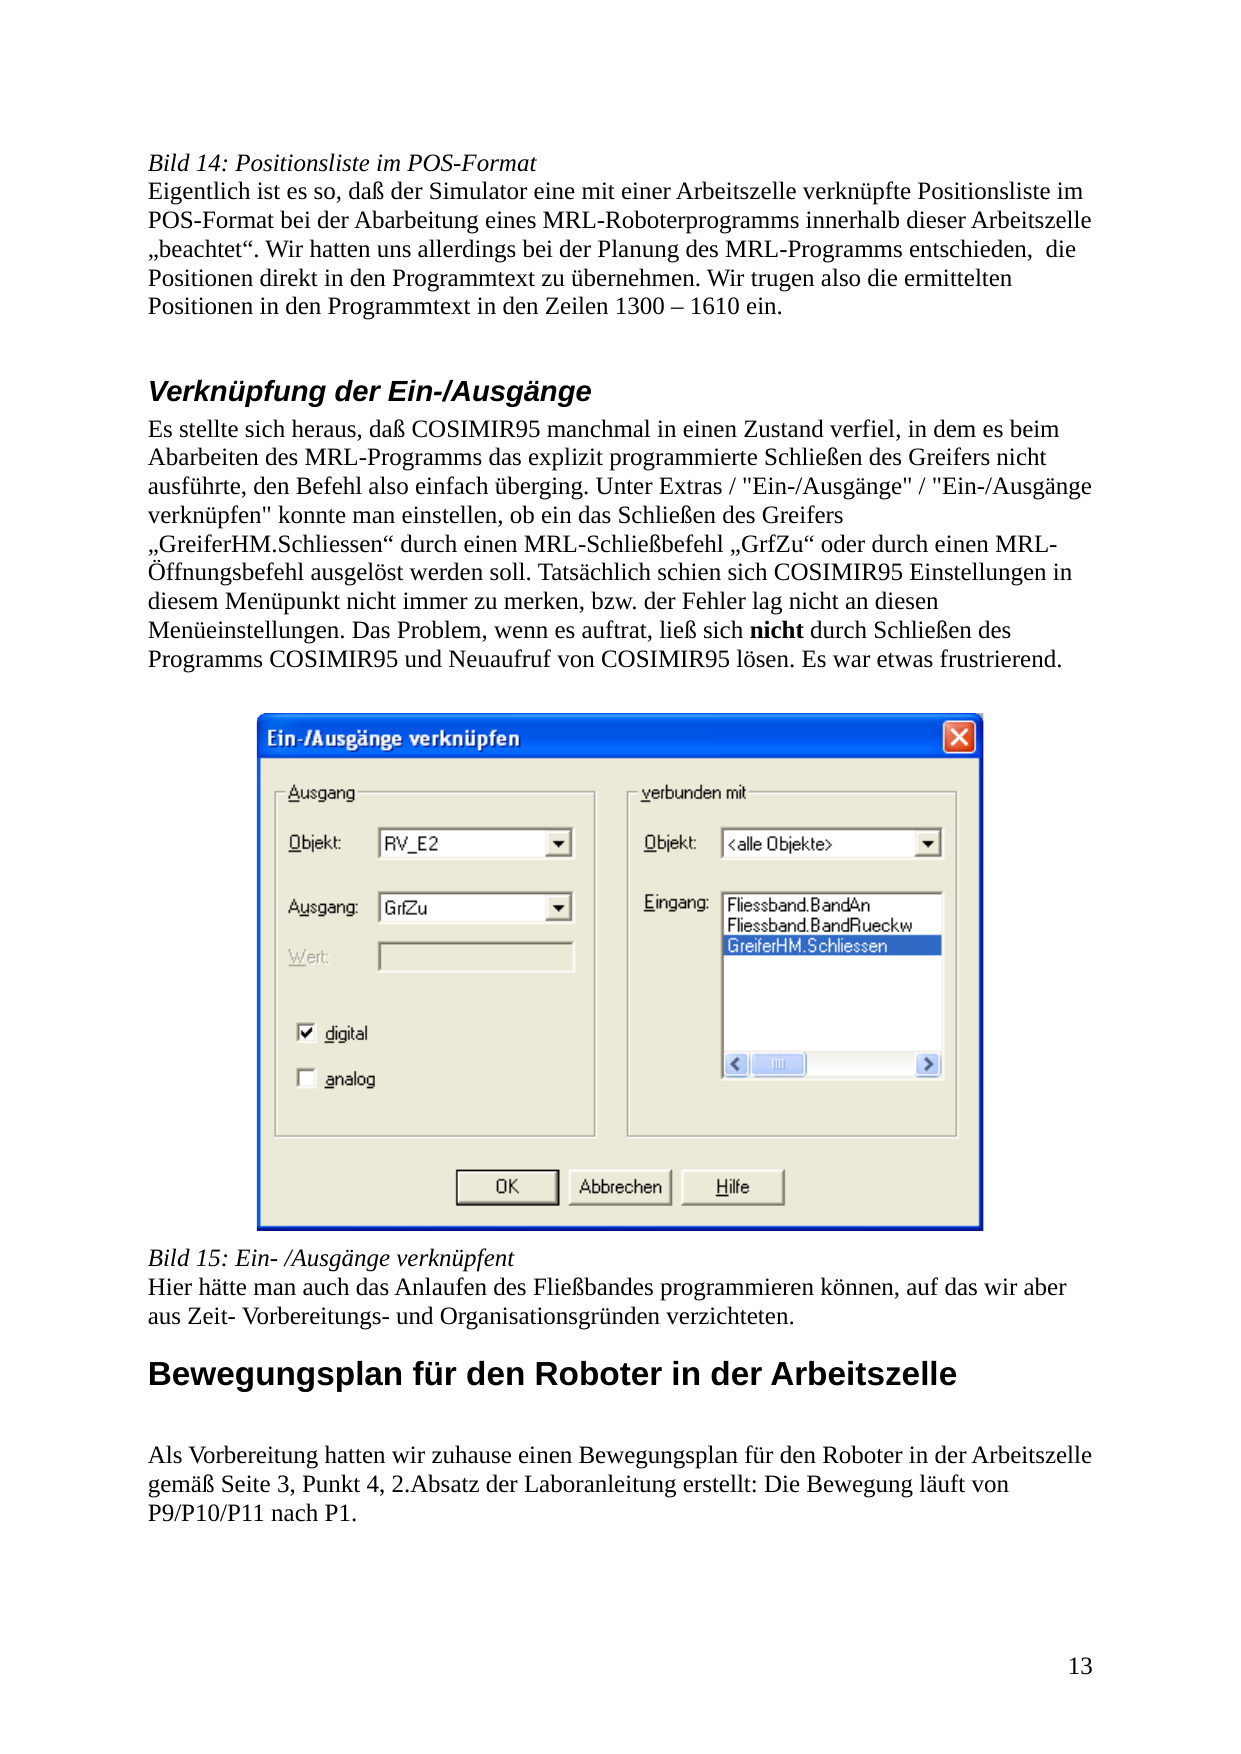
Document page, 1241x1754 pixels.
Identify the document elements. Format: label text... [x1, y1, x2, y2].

text Als Vorbereitung hatten wir zuhause einen Bewegungsplan für den Roboter in der Arbeitszelle gemäß Seite 3, Punkt 4, 2.Absatz der Laboranleitung erstellt: Die Bewegung läuft von P9/P10/P11 nach P1. [148, 1440, 1093, 1527]
subtitle Verknüpfung der Ein-/Ausgänge [148, 374, 1093, 407]
subtitle Bewegungsplan für den Roboter in der Arbeitszelle [148, 1354, 1093, 1393]
text Bild 15: Ein- /Ausgänge verknüpfent [148, 1243, 1093, 1272]
picture [256, 713, 984, 1231]
text Es stellte sich heraus, daß COSIMIR95 manchmal in einen Zustand verfiel, in dem es beim Abarbeiten des MRL-Programms das explizit programmierte Schließen des Greifers nicht ausführte, den Befehl also einfach überging. Unter Extras / "Ein-/Ausgänge" / "Ein-/Ausgänge verknüpfen" konnte man einstellen, ob ein das Schließen des Greifers „GreiferHM.Schliessen“ durch einen MRL-Schließbefehl „GrfZu“ oder durch einen MRL-Öffnungsbefehl ausgelöst werden soll. Tatsächlich schien sich COSIMIR95 Einstellungen in diesem Menüpunkt nicht immer zu merken, bzw. der Fehler lag nicht an diesen Menüeinstellungen. Das Problem, wenn es auftrat, ließ sich nicht durch Schließen des Programms COSIMIR95 und Neuaufruf von COSIMIR95 lösen. Es war etwas frustrierend. [148, 414, 1093, 672]
text Bild 14: Positionsliste im POS-Format [148, 148, 1093, 176]
text Eigentlich ist es so, daß der Simulator eine mit einer Arbeitszelle verknüpfte Positionsliste im POS-Format bei der Abarbeitung eines MRL-Roboterprogramms innerhalb dieser Arbeitszelle „beachtet“. Wir hatten uns allerdings bei der Planung des MRL-Programms entschieden, die Positionen direkt in den Programmtext zu übernehmen. Wir trugen also die ermittelten Positionen in den Programmtext in den Zeilen 1300 – 1610 ein. [148, 176, 1093, 320]
text Hier hätte man auch das Anlaufen des Fließbandes programmieren können, auf das wir aber aus Zeit- Vorbereitungs- und Organisationsgründen verzichteten. [148, 1272, 1093, 1329]
